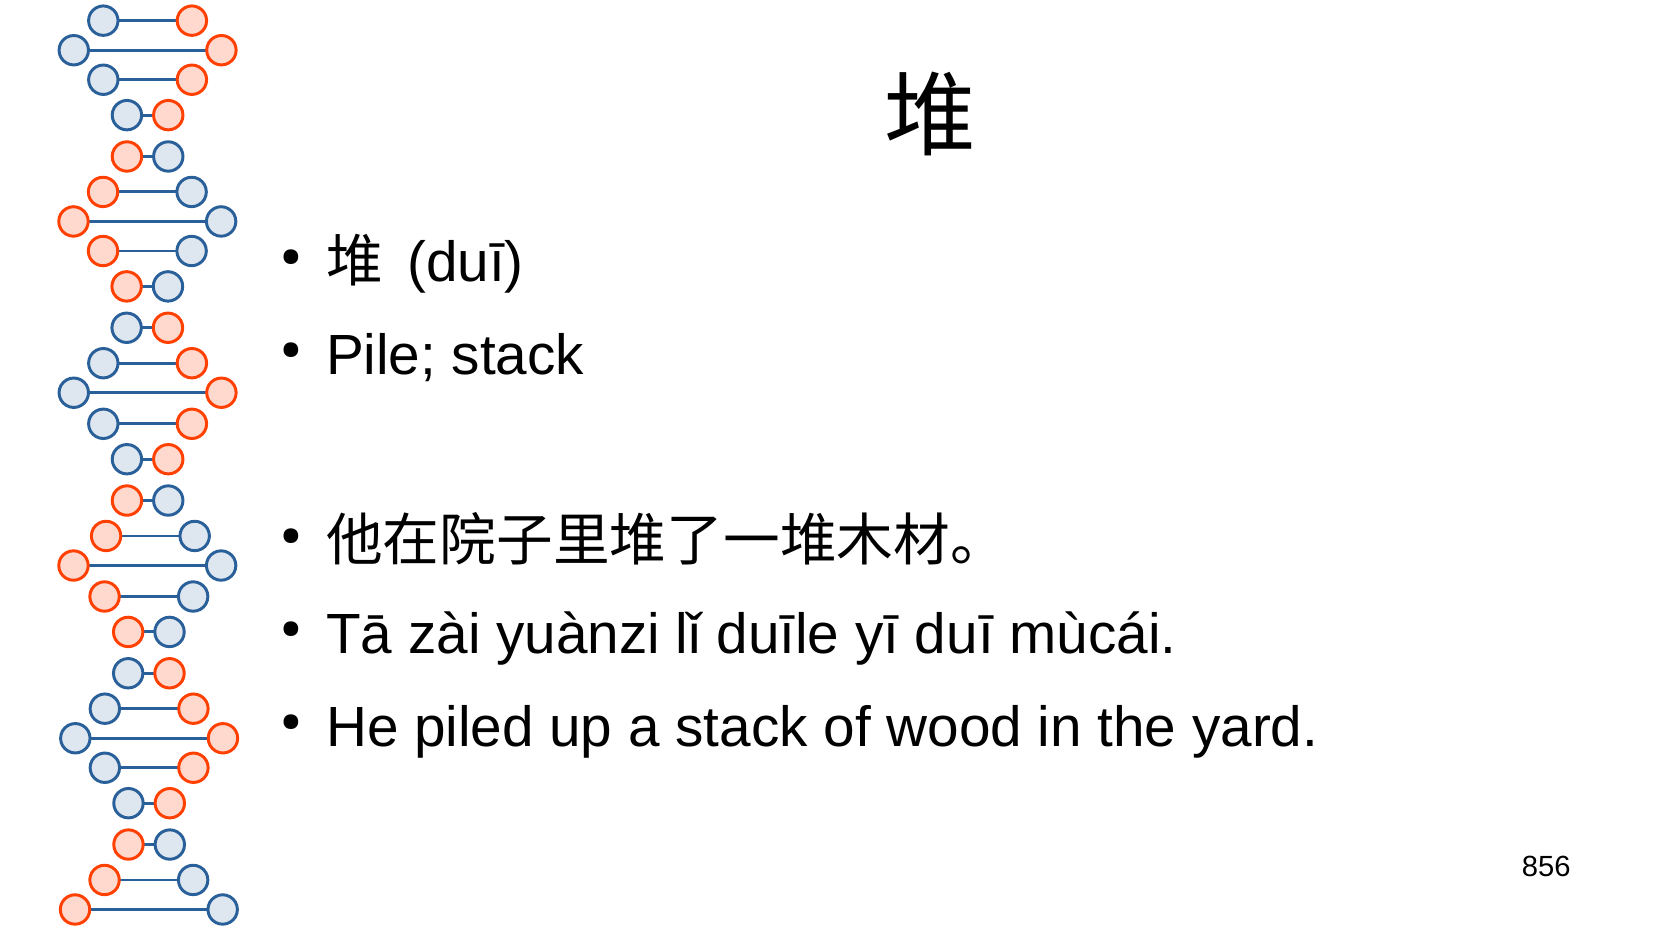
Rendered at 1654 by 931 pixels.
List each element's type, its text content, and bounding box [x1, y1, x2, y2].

list 堆 (duī) Pile; stack 他在院子里堆了一堆木材。 Tā zài yuànzi lǐ duīle yī duī mùcái. He piled up a stack of wood in the yard. [265, 224, 1595, 764]
title 堆 [265, 35, 1595, 189]
